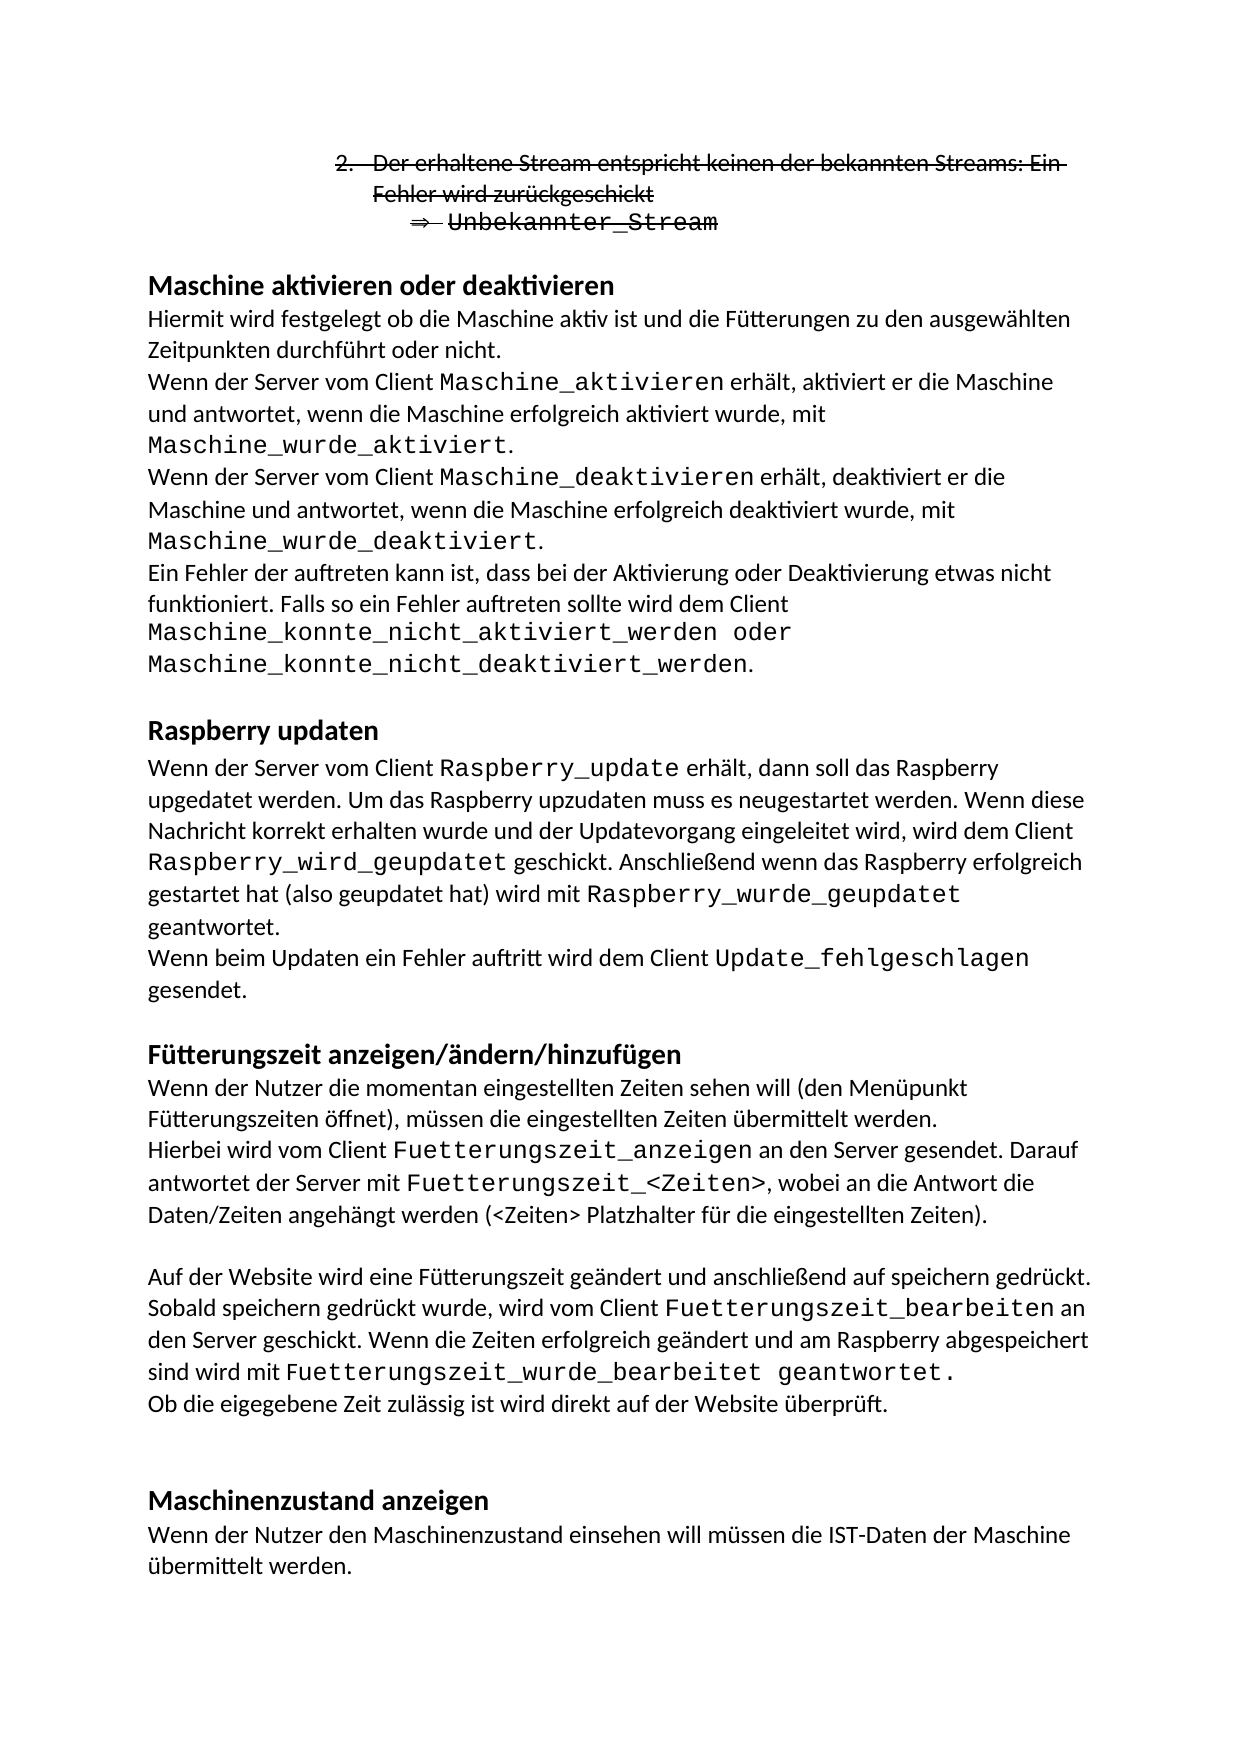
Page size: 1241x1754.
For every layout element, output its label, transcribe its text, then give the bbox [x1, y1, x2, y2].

text Maschinenzustand anzeigen [148, 1482, 1093, 1518]
text Fütterungszeit anzeigen/ändern/hinzufügen [148, 1036, 1093, 1072]
text Wenn beim Updaten ein Fehler auftritt wird dem Client Update_fehlgeschlagen gesendet. [148, 942, 1093, 1005]
text Sobald speichern gedrückt wurde, wird vom Client Fuetterungszeit_bearbeiten an den Server geschickt. Wenn die Zeiten erfolgreich geändert und am Raspberry abgespeichert sind wird mit Fuetterungszeit_wurde_bearbeitet geantwortet. [148, 1292, 1093, 1387]
text Auf der Website wird eine Fütterungszeit geändert und anschließend auf speichern gedrückt. [148, 1261, 1093, 1292]
text Wenn der Server vom Client Maschine_deaktivieren erhält, deaktiviert er die Maschine und antwortet, wenn die Maschine erfolgreich deaktiviert wurde, mit Maschine_wurde_deaktiviert. [148, 461, 1093, 557]
text Wenn der Nutzer den Maschinenzustand einsehen will müssen die IST-Daten der Maschine übermittelt werden. [148, 1519, 1093, 1580]
text Wenn der Nutzer die momentan eingestellten Zeiten sehen will (den Menüpunkt Fütterungszeiten öffnet), müssen die eingestellten Zeiten übermittelt werden. [148, 1072, 1093, 1134]
text Wenn der Server vom Client Maschine_aktivieren erhält, aktiviert er die Maschine und antwortet, wenn die Maschine erfolgreich aktiviert wurde, mit Maschine_wurde_aktiviert. [148, 366, 1093, 461]
text Ob die eigegebene Zeit zulässig ist wird direkt auf der Website überprüft. [148, 1388, 1093, 1420]
text Wenn der Server vom Client Raspberry_update erhält, dann soll das Raspberry upgedatet werden. Um das Raspberry upzudaten muss es neugestartet werden. Wenn diese Nachricht korrekt erhalten wurde und der Updatevorgang eingeleitet wird, wird dem Client Raspberry_wird_geupdatet geschickt. Anschließend wenn das Raspberry erfolgreich gestartet hat (also geupdatet hat) wird mit Raspberry_wurde_geupdatet geantwortet. [148, 748, 1093, 941]
text Ein Fehler der auftreten kann ist, dass bei der Aktivierung oder Deaktivierung etwas nicht funktioniert. Falls so ein Fehler auftreten sollte wird dem Client Maschine_konnte_nicht_aktiviert_werden oder Maschine_konnte_nicht_deaktiviert_werden. [148, 557, 1093, 680]
list Der erhaltene Stream entspricht keinen der bekannten Streams: Ein Fehler wird zurückgeschickt [335, 148, 1093, 209]
list Unbekannter_Stream [410, 210, 1093, 238]
text Hierbei wird vom Client Fuetterungszeit_anzeigen an den Server gesendet. Darauf antwortet der Server mit Fuetterungszeit_<Zeiten>, wobei an die Antwort die Daten/Zeiten angehängt werden (<Zeiten> Platzhalter für die eingestellten Zeiten). [148, 1134, 1093, 1230]
text Maschine aktivieren oder deaktivieren [148, 267, 1093, 303]
text Raspberry updaten [148, 712, 1093, 747]
text Hiermit wird festgelegt ob die Maschine aktiv ist und die Fütterungen zu den ausgewählten Zeitpunkten durchführt oder nicht. [148, 304, 1093, 365]
